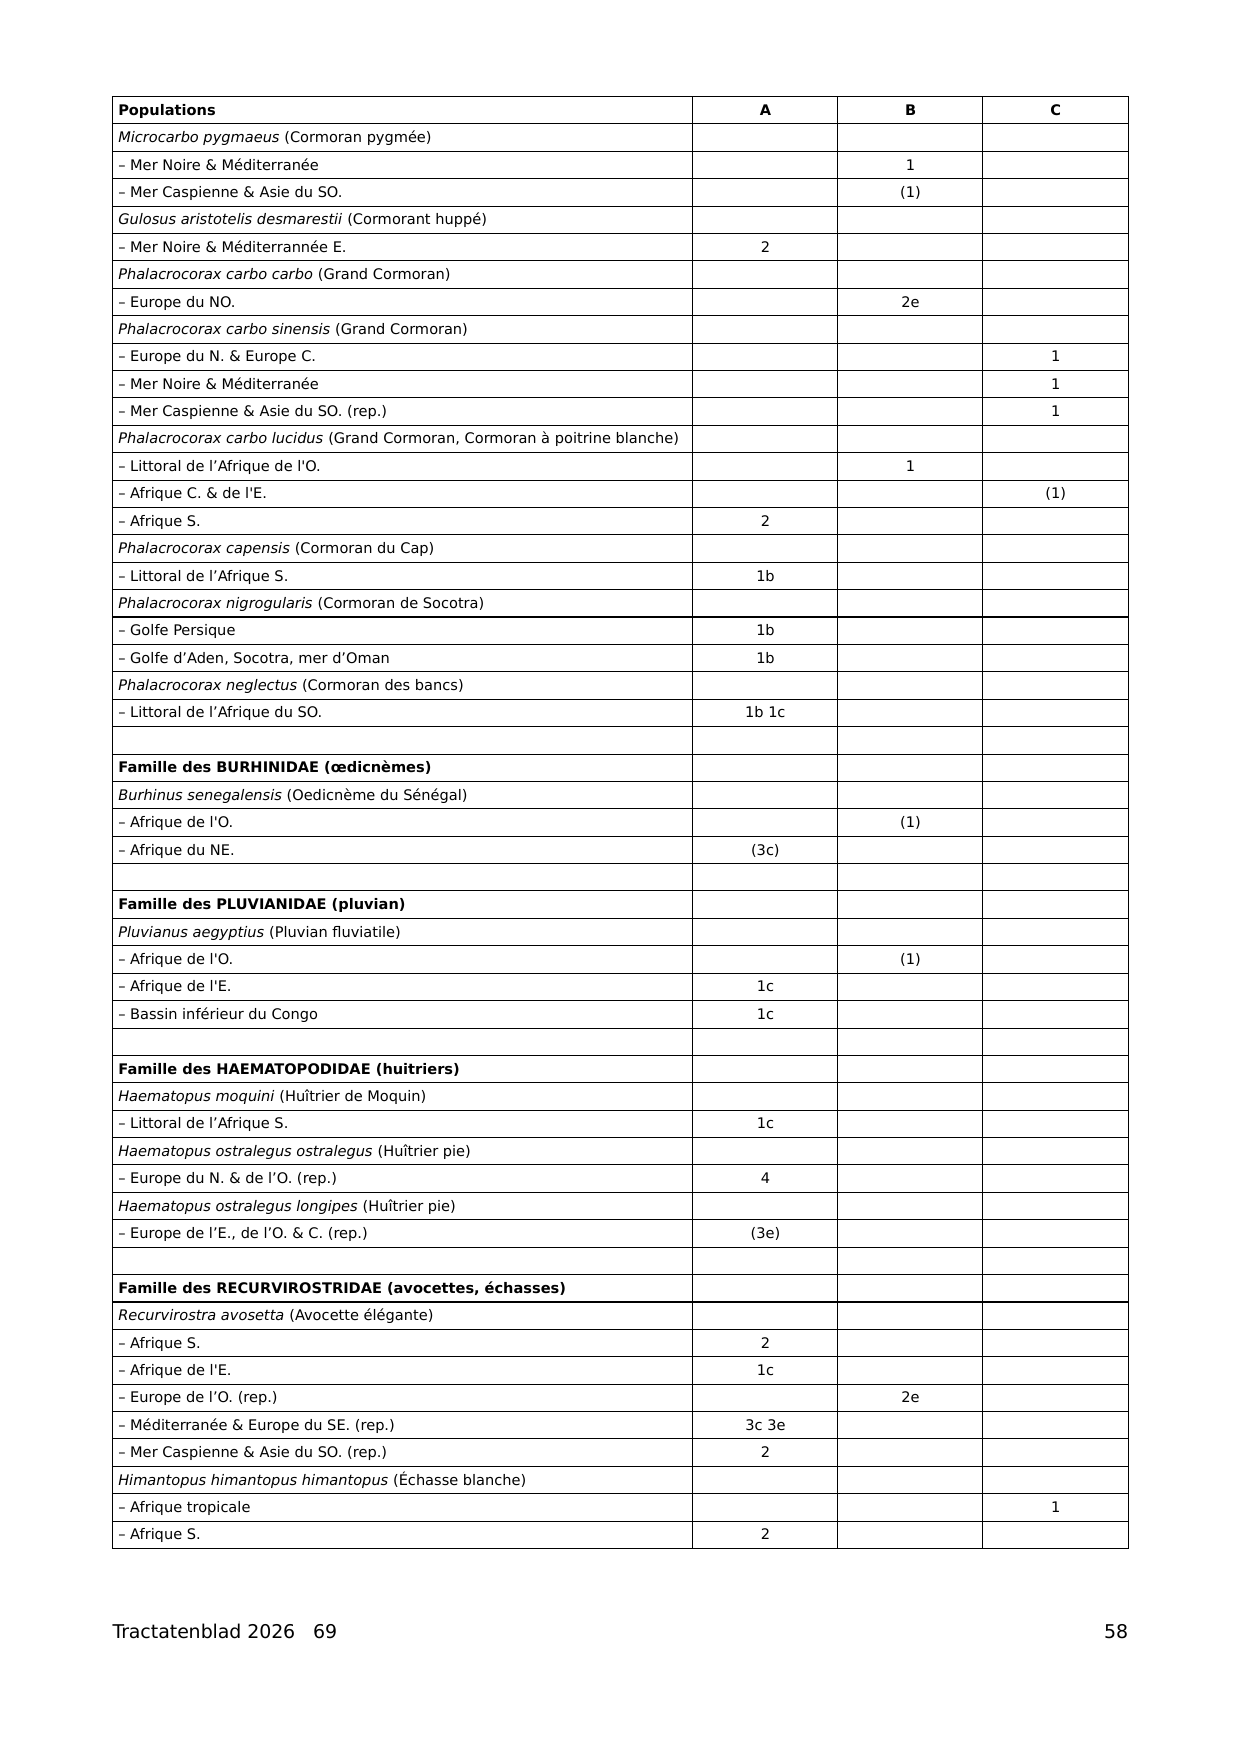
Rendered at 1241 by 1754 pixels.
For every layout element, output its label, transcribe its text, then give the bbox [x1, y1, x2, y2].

table_cell Microcarbo pygmaeus (Cormoran pygmée) [113, 124, 692, 151]
table_cell [838, 974, 982, 1000]
table_header B [838, 97, 982, 123]
table_cell [983, 1138, 1128, 1164]
table_cell [838, 124, 982, 151]
table_cell [983, 618, 1128, 644]
table_cell [693, 727, 837, 753]
table_cell [693, 864, 837, 890]
table_cell 3c 3e [693, 1412, 837, 1438]
table_cell [693, 371, 837, 397]
table_cell [983, 755, 1128, 781]
table_cell 2e [838, 289, 982, 315]
table_header C [983, 97, 1128, 123]
table_cell [693, 755, 837, 781]
table_cell [838, 727, 982, 753]
table_cell [838, 590, 982, 616]
table_cell – Golfe d’Aden, Socotra, mer d’Oman [113, 645, 692, 671]
table_cell [983, 1248, 1128, 1274]
table_cell [983, 207, 1128, 233]
table_cell [983, 590, 1128, 616]
table_cell – Afrique de l'E. [113, 1357, 692, 1383]
table_cell [693, 453, 837, 479]
table_cell [838, 672, 982, 699]
table_cell [838, 1330, 982, 1356]
table_cell [983, 1522, 1128, 1548]
table_cell [693, 1193, 837, 1219]
table_cell – Afrique de l'O. [113, 946, 692, 973]
table_cell [693, 152, 837, 178]
table_cell [693, 344, 837, 370]
table_cell [113, 1029, 692, 1055]
table_cell [838, 1412, 982, 1438]
table_cell 1b 1c [693, 700, 837, 726]
table_cell [693, 946, 837, 973]
table_cell [838, 1001, 982, 1027]
table_cell 1 [983, 398, 1128, 425]
table_cell 2 [693, 234, 837, 260]
table_cell 2 [693, 1330, 837, 1356]
table_cell [693, 207, 837, 233]
table_cell – Méditerranée & Europe du SE. (rep.) [113, 1412, 692, 1438]
table_cell – Afrique tropicale [113, 1494, 692, 1521]
table_cell (1) [838, 179, 982, 206]
table_cell – Afrique S. [113, 1522, 692, 1548]
table_cell [838, 1467, 982, 1493]
table_cell [838, 837, 982, 863]
table_cell Phalacrocorax neglectus (Cormoran des bancs) [113, 672, 692, 699]
table_cell Recurvirostra avosetta (Avocette élégante) [113, 1303, 692, 1329]
table_cell [693, 782, 837, 808]
table_cell [983, 508, 1128, 534]
table_cell [983, 809, 1128, 836]
table_cell [838, 1303, 982, 1329]
table_cell [838, 316, 982, 342]
table_cell – Mer Noire & Méditerranée [113, 152, 692, 178]
table_cell [838, 1056, 982, 1082]
table_cell [983, 1385, 1128, 1411]
table_cell – Afrique de l'O. [113, 809, 692, 836]
table_cell [983, 535, 1128, 562]
table_cell [838, 1220, 982, 1247]
table_cell Famille des HAEMATOPODIDAE (huitriers) [113, 1056, 692, 1082]
table_cell – Europe de l’O. (rep.) [113, 1385, 692, 1411]
table_header A [693, 97, 837, 123]
table_cell [838, 891, 982, 918]
table_cell [983, 1111, 1128, 1137]
table_cell [838, 700, 982, 726]
table_cell – Europe du NO. [113, 289, 692, 315]
table_cell [838, 344, 982, 370]
table_cell – Europe du N. & Europe C. [113, 344, 692, 370]
table_cell [983, 1303, 1128, 1329]
table_cell [983, 453, 1128, 479]
table_cell [838, 371, 982, 397]
table_cell – Afrique du NE. [113, 837, 692, 863]
table_cell – Mer Caspienne & Asie du SO. (rep.) [113, 1439, 692, 1466]
table_cell (3e) [693, 1220, 837, 1247]
table_cell [838, 1111, 982, 1137]
table_cell 1c [693, 1357, 837, 1383]
table_cell [983, 1001, 1128, 1027]
table_cell [983, 179, 1128, 206]
table_cell [838, 535, 982, 562]
table_cell [693, 919, 837, 945]
table_cell (3c) [693, 837, 837, 863]
table_cell Famille des BURHINIDAE (œdicnèmes) [113, 755, 692, 781]
table_cell [983, 1412, 1128, 1438]
table_cell [983, 837, 1128, 863]
table_cell Famille des RECURVIROSTRIDAE (avocettes, échasses) [113, 1275, 692, 1301]
table_cell – Europe de l’E., de l’O. & C. (rep.) [113, 1220, 692, 1247]
table_cell 1b [693, 563, 837, 589]
table_cell [983, 700, 1128, 726]
table_cell 2e [838, 1385, 982, 1411]
table_cell [983, 1029, 1128, 1055]
table_cell [838, 1494, 982, 1521]
table_cell [838, 1522, 982, 1548]
table_cell [983, 316, 1128, 342]
table_cell – Mer Caspienne & Asie du SO. (rep.) [113, 398, 692, 425]
table_cell [838, 1165, 982, 1192]
table_cell – Afrique S. [113, 508, 692, 534]
table_cell [693, 261, 837, 288]
table_cell [838, 618, 982, 644]
table_cell Haematopus ostralegus longipes (Huîtrier pie) [113, 1193, 692, 1219]
table_cell [983, 1056, 1128, 1082]
table_cell – Bassin inférieur du Congo [113, 1001, 692, 1027]
table_cell [983, 919, 1128, 945]
table_cell [693, 1248, 837, 1274]
table_cell [693, 426, 837, 452]
table_cell [838, 1275, 982, 1301]
table_cell – Golfe Persique [113, 618, 692, 644]
table_cell [983, 563, 1128, 589]
table_cell 1c [693, 1001, 837, 1027]
table_cell – Europe du N. & de l’O. (rep.) [113, 1165, 692, 1192]
table_cell [983, 1083, 1128, 1109]
table_cell [838, 755, 982, 781]
table_cell [983, 891, 1128, 918]
table_cell [838, 1083, 982, 1109]
table_cell [983, 974, 1128, 1000]
table_cell [838, 563, 982, 589]
table_cell – Littoral de l’Afrique de l'O. [113, 453, 692, 479]
table_cell [983, 864, 1128, 890]
table_cell [983, 426, 1128, 452]
table_cell [693, 1083, 837, 1109]
table_cell [693, 289, 837, 315]
table_cell [838, 1248, 982, 1274]
table_cell [983, 261, 1128, 288]
table_header Populations [113, 97, 692, 123]
table_cell [693, 891, 837, 918]
table_cell 4 [693, 1165, 837, 1192]
table_cell Haematopus ostralegus ostralegus (Huîtrier pie) [113, 1138, 692, 1164]
table_cell 1 [838, 152, 982, 178]
table_cell [693, 535, 837, 562]
table_cell Pluvianus aegyptius (Pluvian fluviatile) [113, 919, 692, 945]
table_cell [983, 1193, 1128, 1219]
table_cell Phalacrocorax carbo sinensis (Grand Cormoran) [113, 316, 692, 342]
table_cell [838, 508, 982, 534]
table_cell [693, 124, 837, 151]
table_cell [983, 1439, 1128, 1466]
table_cell [693, 1303, 837, 1329]
table_cell – Littoral de l’Afrique S. [113, 1111, 692, 1137]
table_cell Phalacrocorax carbo lucidus (Grand Cormoran, Cormoran à poitrine blanche) [113, 426, 692, 452]
table_cell [838, 1138, 982, 1164]
table_cell [983, 152, 1128, 178]
table_cell 1c [693, 974, 837, 1000]
table_cell [838, 234, 982, 260]
table_cell Famille des PLUVIANIDAE (pluvian) [113, 891, 692, 918]
table_cell – Littoral de l’Afrique du SO. [113, 700, 692, 726]
table_cell [693, 179, 837, 206]
table_cell 2 [693, 508, 837, 534]
table_cell [838, 1357, 982, 1383]
table_cell 1c [693, 1111, 837, 1137]
table_cell [693, 1275, 837, 1301]
table_cell Phalacrocorax carbo carbo (Grand Cormoran) [113, 261, 692, 288]
table_cell [693, 672, 837, 699]
table_cell – Afrique de l'E. [113, 974, 692, 1000]
table_cell [838, 864, 982, 890]
table_cell [113, 1248, 692, 1274]
table_cell [983, 1275, 1128, 1301]
table_cell 1 [838, 453, 982, 479]
table_cell (1) [983, 481, 1128, 507]
table_cell 1 [983, 344, 1128, 370]
table_cell [983, 645, 1128, 671]
table_cell [693, 398, 837, 425]
table_cell [983, 1330, 1128, 1356]
table_cell Haematopus moquini (Huîtrier de Moquin) [113, 1083, 692, 1109]
table_cell [838, 261, 982, 288]
table_cell 2 [693, 1522, 837, 1548]
table_cell [838, 919, 982, 945]
table_cell [983, 234, 1128, 260]
table_cell – Mer Caspienne & Asie du SO. [113, 179, 692, 206]
table_cell [693, 1138, 837, 1164]
table_cell 1b [693, 618, 837, 644]
table_cell – Littoral de l’Afrique S. [113, 563, 692, 589]
table_cell Burhinus senegalensis (Oedicnème du Sénégal) [113, 782, 692, 808]
table_cell [983, 1357, 1128, 1383]
table_cell [113, 727, 692, 753]
table_cell [838, 1029, 982, 1055]
table_cell – Mer Noire & Méditerrannée E. [113, 234, 692, 260]
table_cell [693, 809, 837, 836]
table_cell [693, 1029, 837, 1055]
table_cell 1 [983, 371, 1128, 397]
table_cell Gulosus aristotelis desmarestii (Cormorant huppé) [113, 207, 692, 233]
table_cell Himantopus himantopus himantopus (Échasse blanche) [113, 1467, 692, 1493]
table_cell [693, 1056, 837, 1082]
table_cell [838, 782, 982, 808]
table_cell [838, 1439, 982, 1466]
table_cell [838, 645, 982, 671]
table_cell [838, 481, 982, 507]
table_cell – Afrique S. [113, 1330, 692, 1356]
table_cell (1) [838, 946, 982, 973]
table_cell [983, 1165, 1128, 1192]
table_cell Phalacrocorax nigrogularis (Cormoran de Socotra) [113, 590, 692, 616]
table_cell [983, 289, 1128, 315]
table_cell [983, 782, 1128, 808]
table_cell [693, 590, 837, 616]
table_cell [838, 1193, 982, 1219]
table_cell Phalacrocorax capensis (Cormoran du Cap) [113, 535, 692, 562]
table_cell [983, 124, 1128, 151]
table_cell [693, 481, 837, 507]
table_cell [838, 398, 982, 425]
table_cell [693, 1467, 837, 1493]
table_cell [983, 672, 1128, 699]
table_cell [983, 1220, 1128, 1247]
table_cell – Mer Noire & Méditerranée [113, 371, 692, 397]
table_cell – Afrique C. & de l'E. [113, 481, 692, 507]
table_cell 1b [693, 645, 837, 671]
table_cell 2 [693, 1439, 837, 1466]
table_cell [113, 864, 692, 890]
table_cell [983, 727, 1128, 753]
table_cell [983, 1467, 1128, 1493]
table_cell [983, 946, 1128, 973]
table_cell [693, 1494, 837, 1521]
table_cell 1 [983, 1494, 1128, 1521]
table_cell [693, 316, 837, 342]
table_cell (1) [838, 809, 982, 836]
table_cell [693, 1385, 837, 1411]
table_cell [838, 207, 982, 233]
table_cell [838, 426, 982, 452]
